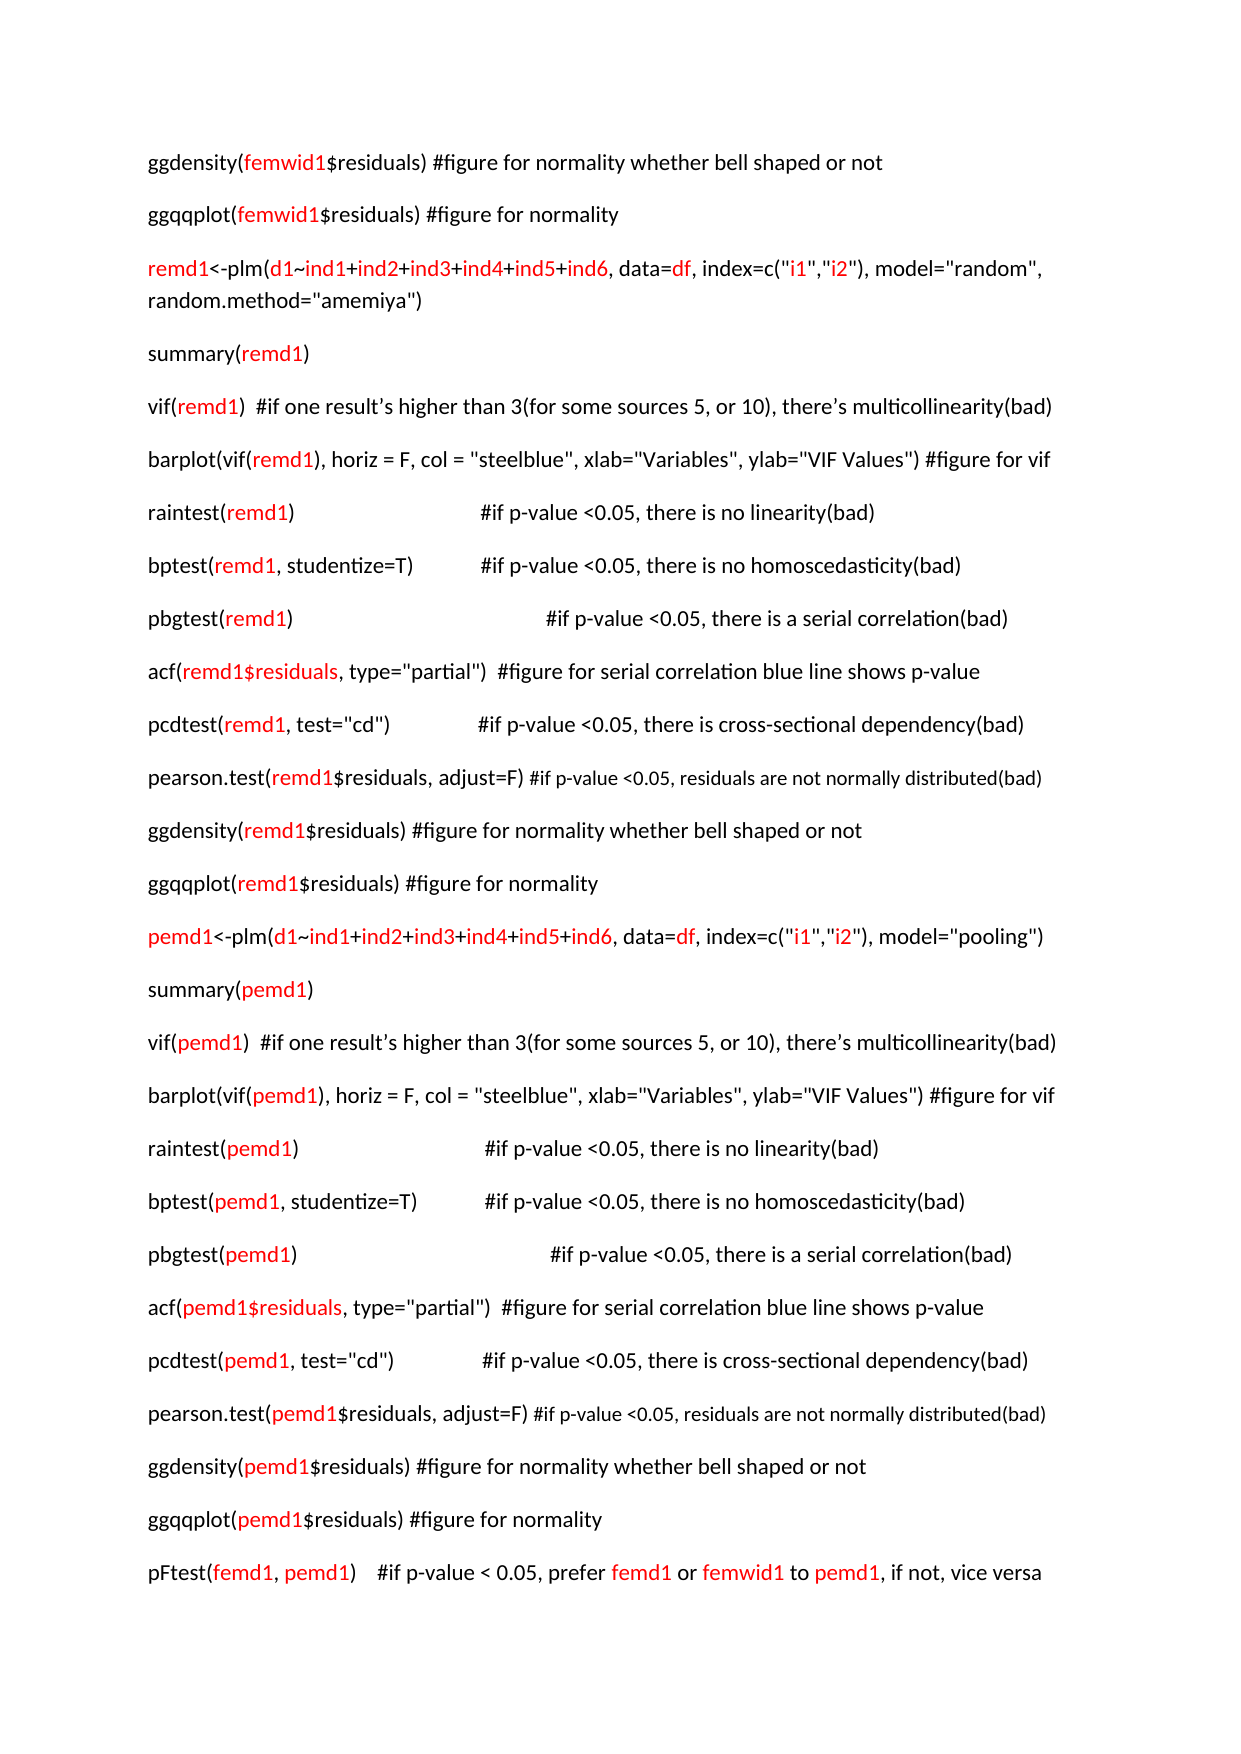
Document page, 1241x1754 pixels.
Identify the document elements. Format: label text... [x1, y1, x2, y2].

text barplot(vif(remd1), horiz = F, col = "steelblue", xlab="Variables", ylab="VIF Values") #figure for vif [148, 445, 1093, 473]
text raintest(pemd1) #if p-value <0.05, there is no linearity(bad) [148, 1134, 1093, 1162]
text ggdensity(femwid1$residuals) #figure for normality whether bell shaped or not [148, 148, 1093, 176]
text pbgtest(remd1) #if p-value <0.05, there is a serial correlation(bad) [148, 604, 1093, 632]
text barplot(vif(pemd1), horiz = F, col = "steelblue", xlab="Variables", ylab="VIF Values") #figure for vif [148, 1081, 1093, 1109]
text pearson.test(remd1$residuals, adjust=F) #if p-value <0.05, residuals are not normally distributed(bad) [148, 763, 1093, 791]
text acf(pemd1$residuals, type="partial") #figure for serial correlation blue line shows p-value [148, 1293, 1093, 1321]
text remd1<-plm(d1~ind1+ind2+ind3+ind4+ind5+ind6, data=df, index=c("i1","i2"), model="random", random.method="amemiya") [148, 254, 1093, 314]
text ggdensity(pemd1$residuals) #figure for normality whether bell shaped or not [148, 1452, 1093, 1480]
text pearson.test(pemd1$residuals, adjust=F) #if p-value <0.05, residuals are not normally distributed(bad) [148, 1399, 1093, 1427]
text pemd1<-plm(d1~ind1+ind2+ind3+ind4+ind5+ind6, data=df, index=c("i1","i2"), model="pooling") [148, 922, 1093, 950]
text acf(remd1$residuals, type="partial") #figure for serial correlation blue line shows p-value [148, 657, 1093, 685]
text ggqqplot(femwid1$residuals) #figure for normality [148, 201, 1093, 229]
text pFtest(femd1, pemd1) #if p-value < 0.05, prefer femd1 or femwid1 to pemd1, if not, vice versa [148, 1558, 1093, 1586]
text ggdensity(remd1$residuals) #figure for normality whether bell shaped or not [148, 816, 1093, 844]
text pbgtest(pemd1) #if p-value <0.05, there is a serial correlation(bad) [148, 1240, 1093, 1268]
text summary(pemd1) [148, 975, 1093, 1003]
text pcdtest(pemd1, test="cd") #if p-value <0.05, there is cross-sectional dependency(bad) [148, 1346, 1093, 1374]
text ggqqplot(pemd1$residuals) #figure for normality [148, 1505, 1093, 1533]
text pcdtest(remd1, test="cd") #if p-value <0.05, there is cross-sectional dependency(bad) [148, 710, 1093, 738]
text summary(remd1) [148, 339, 1093, 367]
text vif(remd1) #if one result’s higher than 3(for some sources 5, or 10), there’s multicollinearity(bad) [148, 392, 1093, 420]
text ggqqplot(remd1$residuals) #figure for normality [148, 869, 1093, 897]
text raintest(remd1) #if p-value <0.05, there is no linearity(bad) [148, 498, 1093, 526]
text vif(pemd1) #if one result’s higher than 3(for some sources 5, or 10), there’s multicollinearity(bad) [148, 1028, 1093, 1056]
text bptest(remd1, studentize=T) #if p-value <0.05, there is no homoscedasticity(bad) [148, 551, 1093, 579]
text bptest(pemd1, studentize=T) #if p-value <0.05, there is no homoscedasticity(bad) [148, 1187, 1093, 1215]
